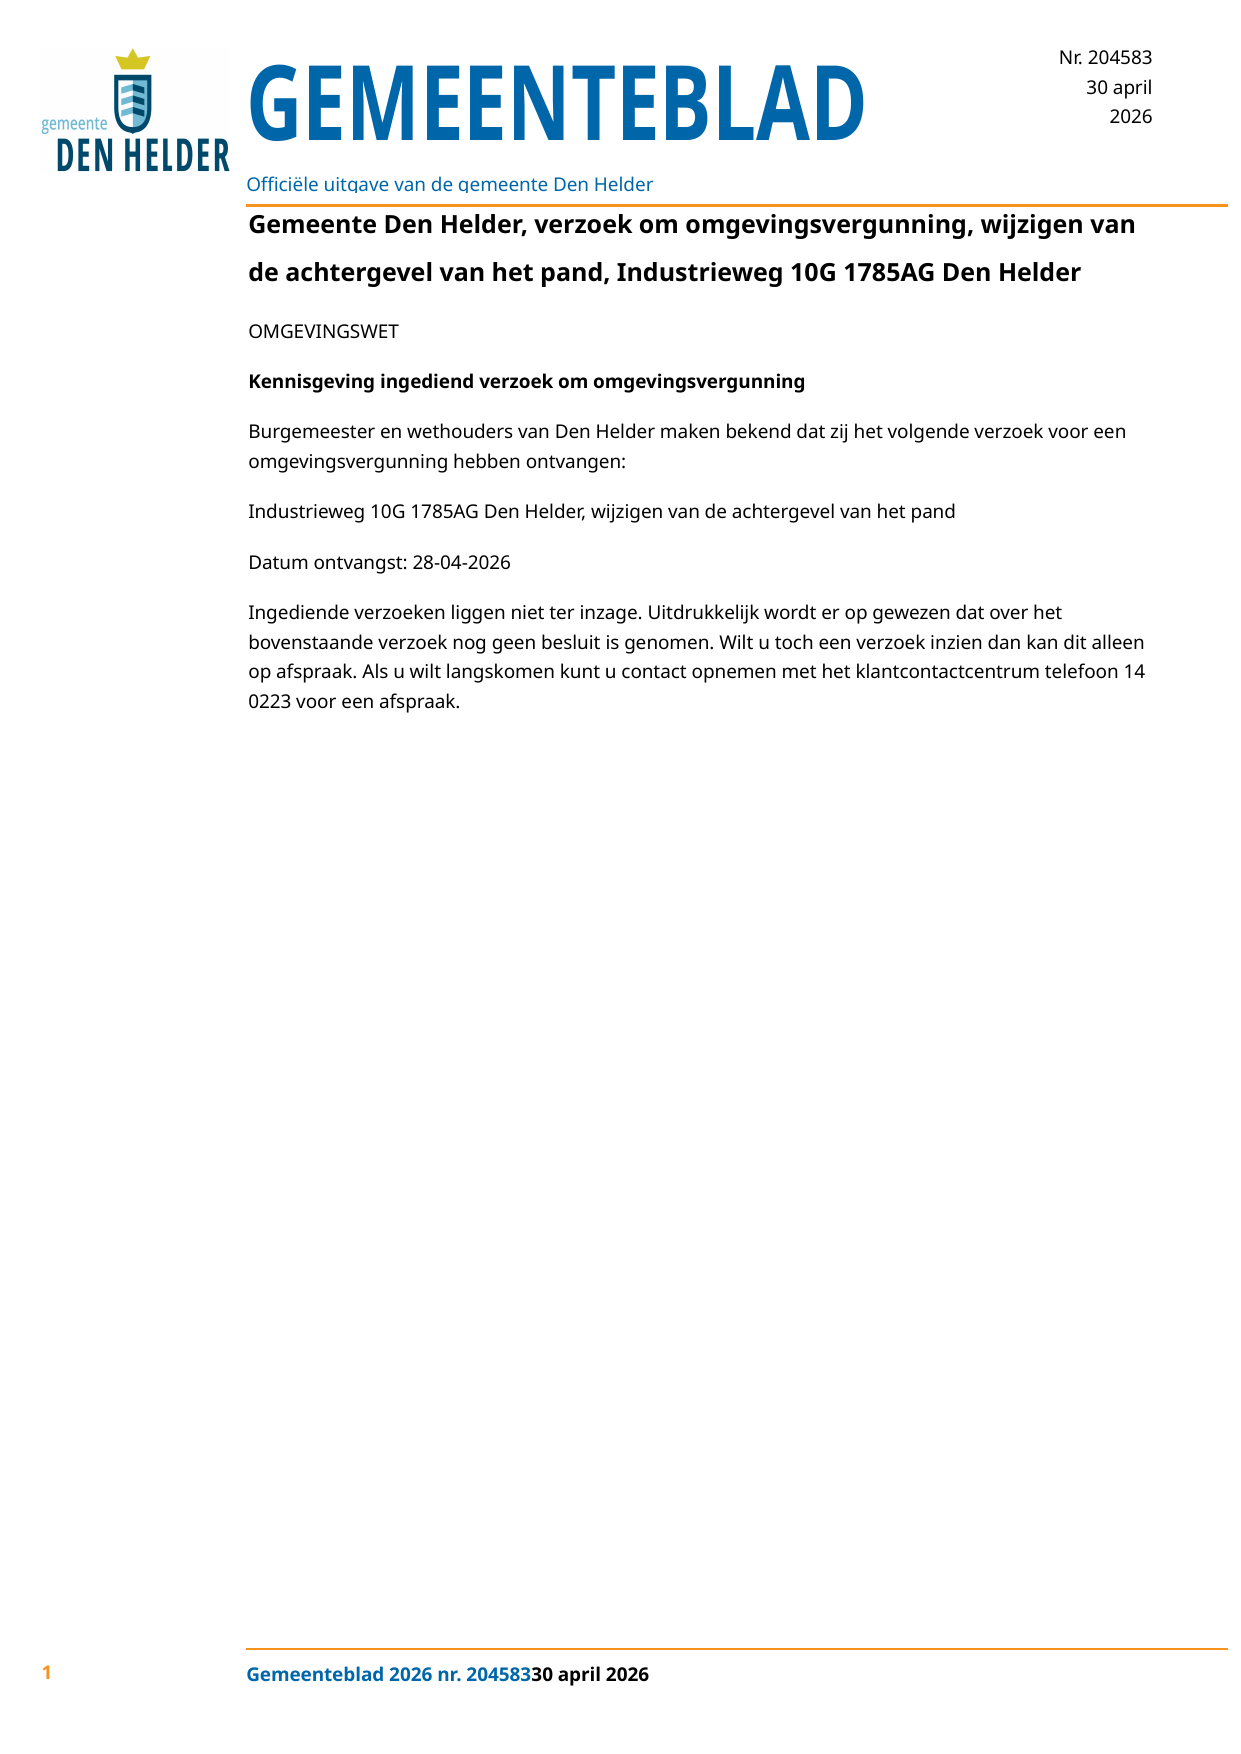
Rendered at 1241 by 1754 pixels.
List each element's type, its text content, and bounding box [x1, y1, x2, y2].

text Gemeente Den Helder, verzoek om omgevingsvergunning, wijzigen van de achtergevel van het pand, Industrieweg 10G 1785AG Den Helder [248, 207, 1152, 288]
picture [220, 160, 224, 172]
picture [130, 157, 135, 172]
text Kennisgeving ingediend verzoek om omgevingsvergunning [248, 368, 1152, 394]
text Datum ontvangst: 28-04-2026 [248, 549, 1152, 575]
picture [100, 154, 106, 172]
text Industrieweg 10G 1785AG Den Helder, wijzigen van de achtergevel van het pand [248, 499, 1152, 524]
picture [182, 144, 187, 165]
text OMGEVINGSWET [248, 318, 1152, 344]
picture [63, 144, 68, 165]
text Ingediende verzoeken liggen niet ter inzage. Uitdrukkelijk wordt er op gewezen dat over het bovenstaande verzoek nog geen besluit is genomen. Wilt u toch een verzoek inzien dan kan dit alleen op afspraak. Als u wilt langskomen kunt u contact opnemen met het klantcontactcentrum telefoon 14 0223 voor een afspraak. [248, 599, 1152, 714]
picture [41, 47, 231, 172]
text Burgemeester en wethouders van Den Helder maken bekend dat zij het volgende verzoek voor een omgevingsvergunning hebben ontvangen: [248, 419, 1152, 474]
